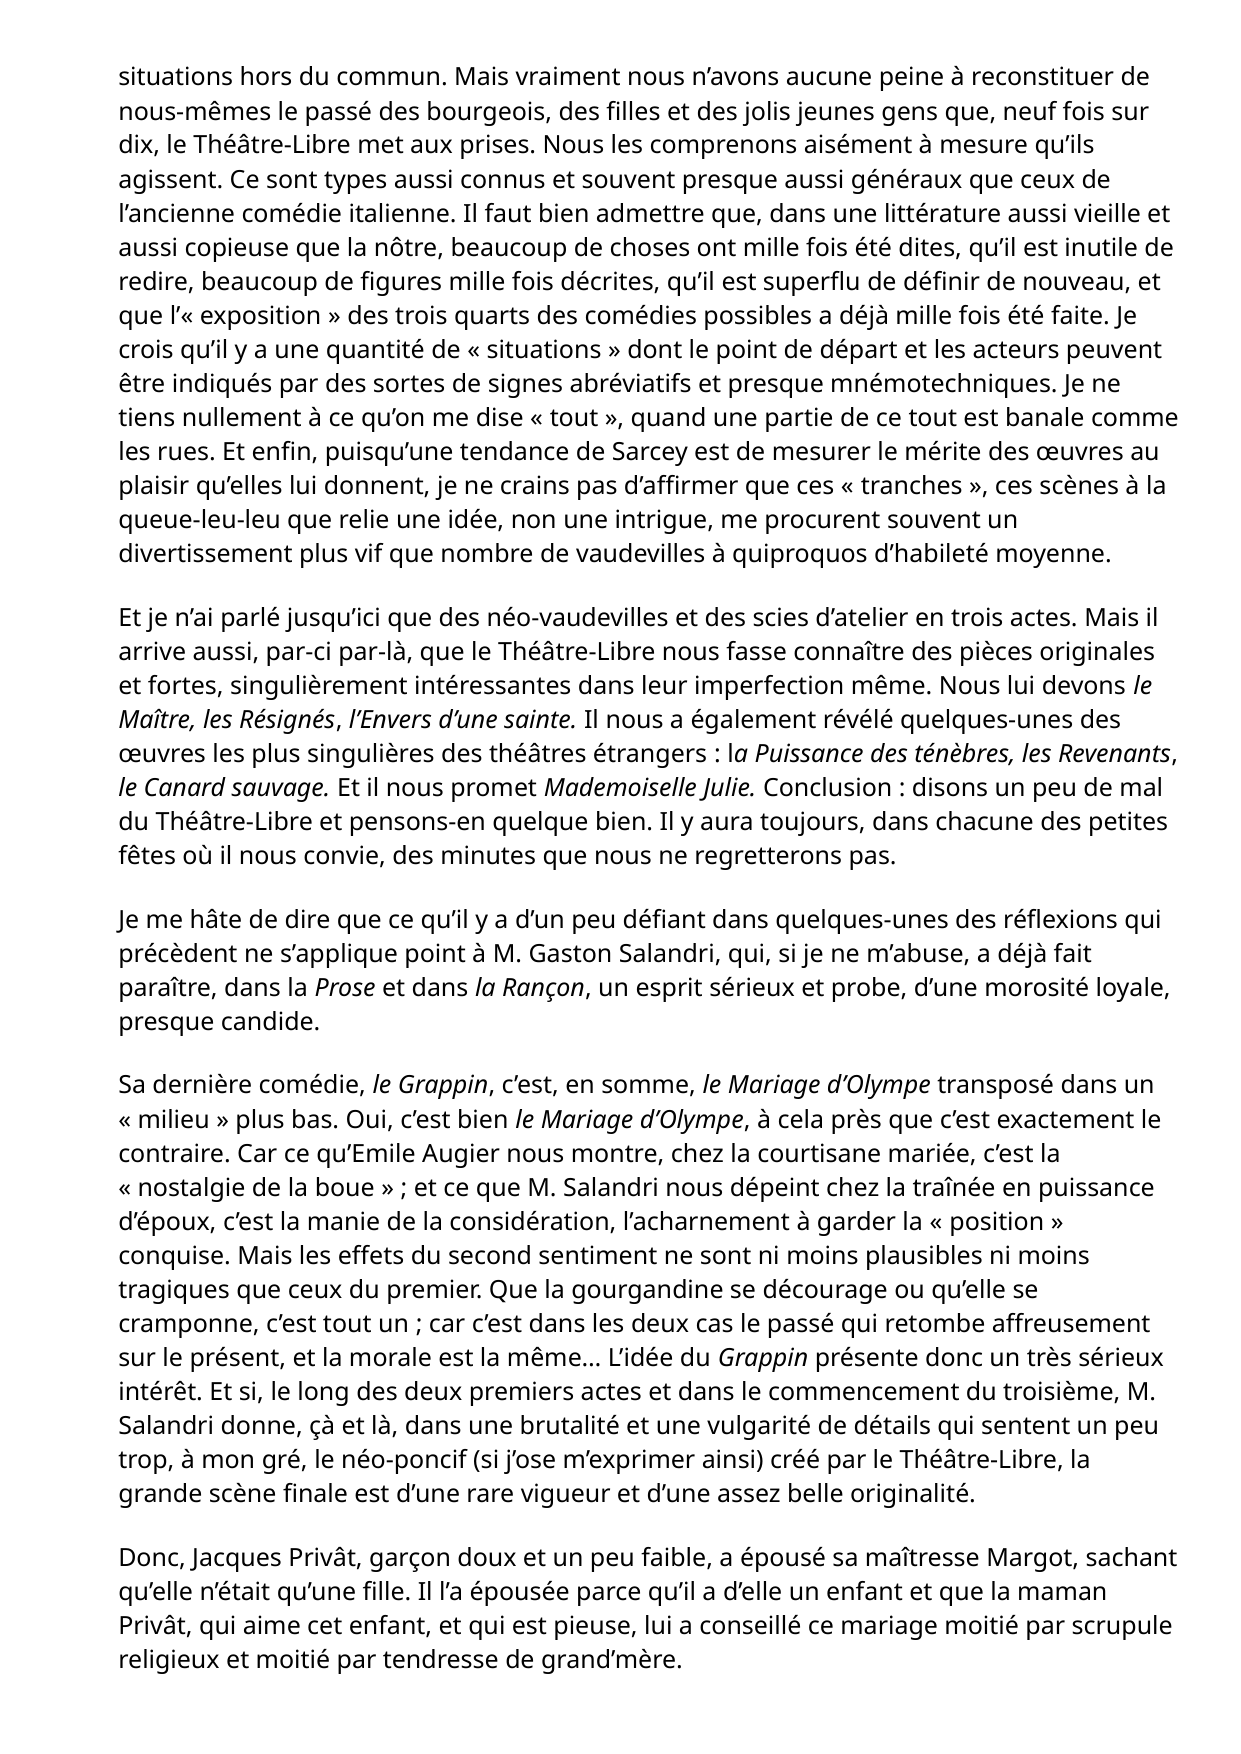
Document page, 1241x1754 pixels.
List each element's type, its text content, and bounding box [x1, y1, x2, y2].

text Et je n’ai parlé jusqu’ici que des néo-vaudevilles et des scies d’atelier en trois actes. Mais il arrive aussi, par-ci par-là, que le Théâtre-Libre nous fasse connaître des pièces originales et fortes, singulièrement intéressantes dans leur imperfection même. Nous lui devons le Maître, les Résignés, l’Envers d’une sainte. Il nous a également révélé quelques-unes des œuvres les plus singulières des théâtres étrangers : la Puissance des ténèbres, les Revenants, le Canard sauvage. Et il nous promet Mademoiselle Julie. Conclusion : disons un peu de mal du Théâtre-Libre et pensons-en quelque bien. Il y aura toujours, dans chacune des petites fêtes où il nous convie, des minutes que nous ne regretterons pas. [118, 599, 1181, 872]
text Donc, Jacques Privât, garçon doux et un peu faible, a épousé sa maîtresse Margot, sachant qu’elle n’était qu’une fille. Il l’a épousée parce qu’il a d’elle un enfant et que la maman Privât, qui aime cet enfant, et qui est pieuse, lui a conseillé ce mariage moitié par scrupule religieux et moitié par tendresse de grand’mère. [118, 1539, 1181, 1676]
text Sa dernière comédie, le Grappin, c’est, en somme, le Mariage d’Olympe transposé dans un « milieu » plus bas. Oui, c’est bien le Mariage d’Olympe, à cela près que c’est exactement le contraire. Car ce qu’Emile Augier nous montre, chez la courtisane mariée, c’est la « nostalgie de la boue » ; et ce que M. Salandri nous dépeint chez la traînée en puissance d’époux, c’est la manie de la considération, l’acharnement à garder la « position » conquise. Mais les effets du second sentiment ne sont ni moins plausibles ni moins tragiques que ceux du premier. Que la gourgandine se décourage ou qu’elle se cramponne, c’est tout un ; car c’est dans les deux cas le passé qui retombe affreusement sur le présent, et la morale est la même… L’idée du Grappin présente donc un très sérieux intérêt. Et si, le long des deux premiers actes et dans le commencement du troisième, M. Salandri donne, çà et là, dans une brutalité et une vulgarité de détails qui sentent un peu trop, à mon gré, le néo-poncif (si j’ose m’exprimer ainsi) créé par le Théâtre-Libre, la grande scène finale est d’une rare vigueur et d’une assez belle originalité. [118, 1067, 1181, 1510]
text Je me hâte de dire que ce qu’il y a d’un peu défiant dans quelques-unes des réflexions qui précèdent ne s’applique point à M. Gaston Salandri, qui, si je ne m’abuse, a déjà fait paraître, dans la Prose et dans la Rançon, un esprit sérieux et probe, d’une morosité loyale, presque candide. [118, 901, 1181, 1038]
text situations hors du commun. Mais vraiment nous n’avons aucune peine à reconstituer de nous-mêmes le passé des bourgeois, des filles et des jolis jeunes gens que, neuf fois sur dix, le Théâtre-Libre met aux prises. Nous les comprenons aisément à mesure qu’ils agissent. Ce sont types aussi connus et souvent presque aussi généraux que ceux de l’ancienne comédie italienne. Il faut bien admettre que, dans une littérature aussi vieille et aussi copieuse que la nôtre, beaucoup de choses ont mille fois été dites, qu’il est inutile de redire, beaucoup de figures mille fois décrites, qu’il est superflu de définir de nouveau, et que l’« exposition » des trois quarts des comédies possibles a déjà mille fois été faite. Je crois qu’il y a une quantité de « situations » dont le point de départ et les acteurs peuvent être indiqués par des sortes de signes abréviatifs et presque mnémotechniques. Je ne tiens nullement à ce qu’on me dise « tout », quand une partie de ce tout est banale comme les rues. Et enfin, puisqu’une tendance de Sarcey est de mesurer le mérite des œuvres au plaisir qu’elles lui donnent, je ne crains pas d’affirmer que ces « tranches », ces scènes à la queue-leu-leu que relie une idée, non une intrigue, me procurent souvent un divertissement plus vif que nombre de vaudevilles à quiproquos d’habileté moyenne. [118, 59, 1181, 570]
